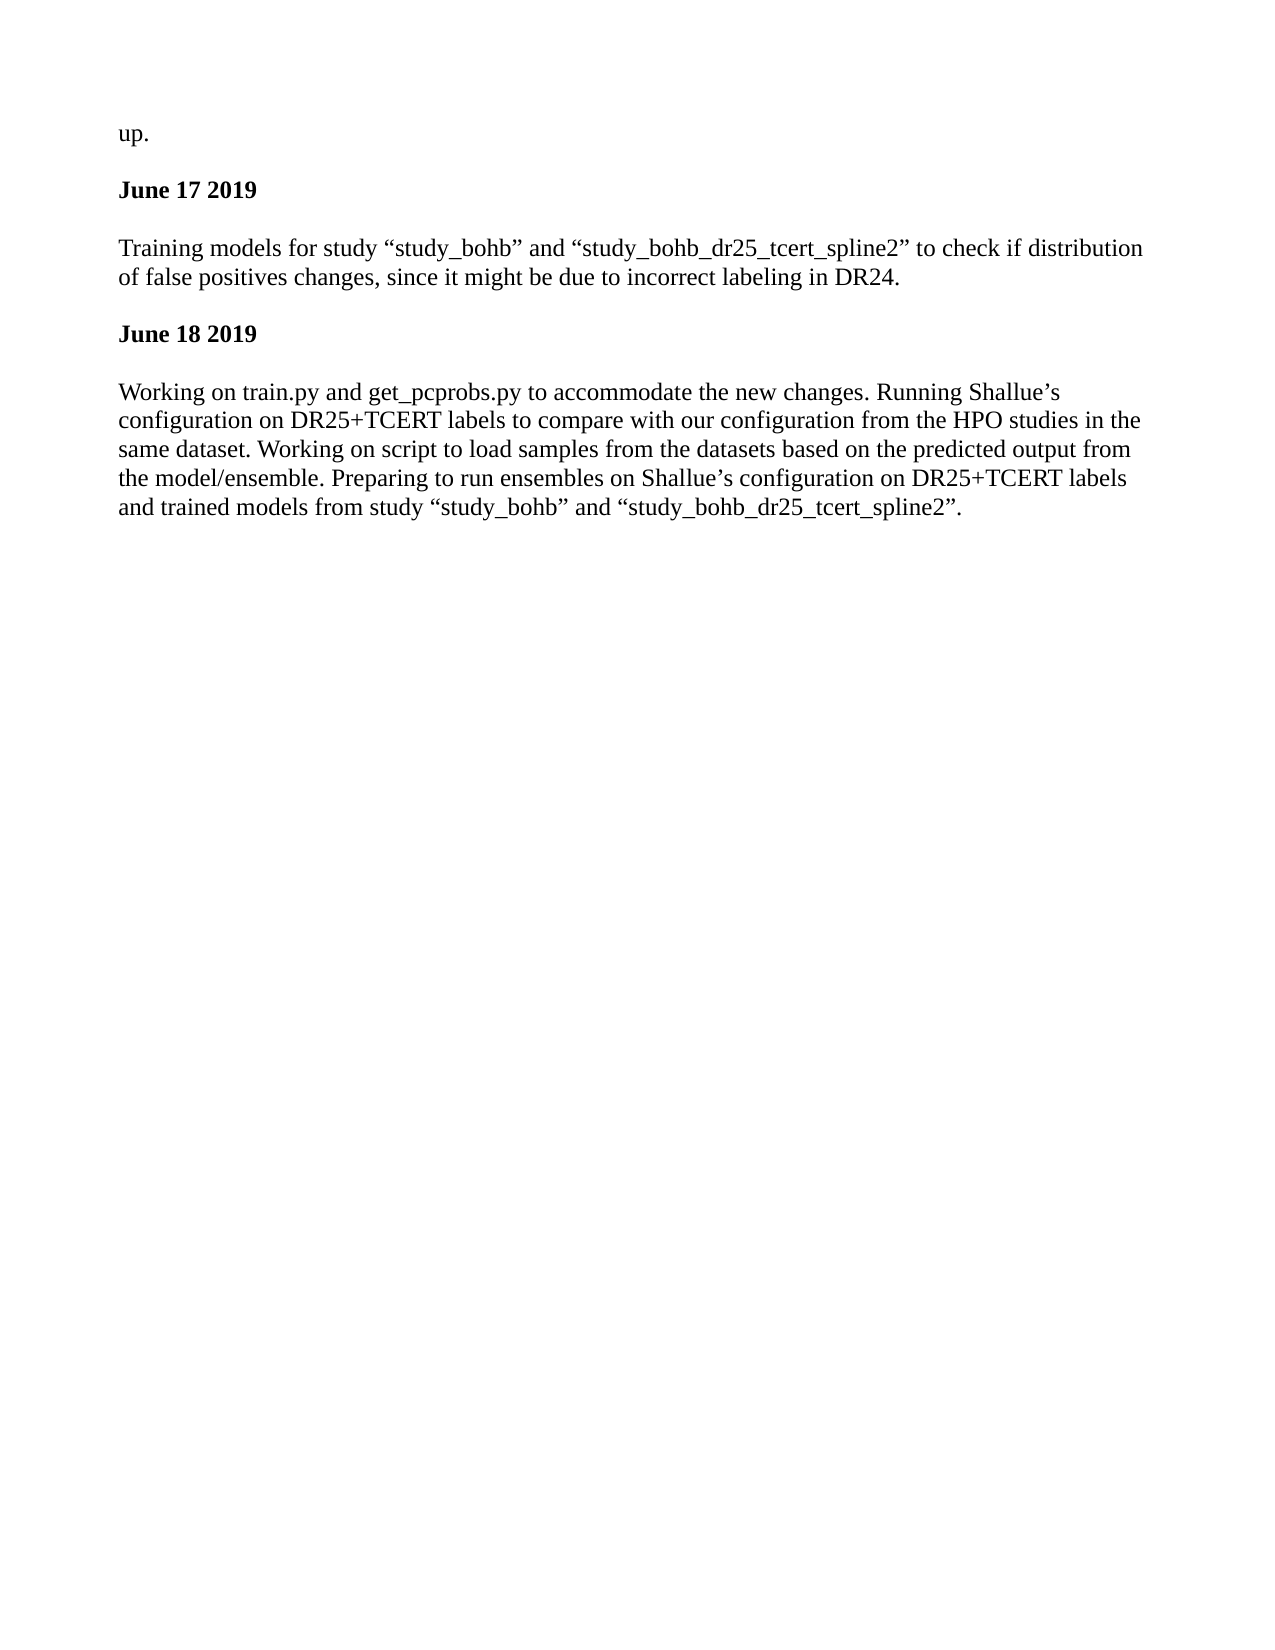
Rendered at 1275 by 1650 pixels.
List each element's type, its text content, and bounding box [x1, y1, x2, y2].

text Working on train.py and get_pcprobs.py to accommodate the new changes. Running Shallue’s configuration on DR25+TCERT labels to compare with our configuration from the HPO studies in the same dataset. Working on script to load samples from the datasets based on the predicted output from the model/ensemble. Preparing to run ensembles on Shallue’s configuration on DR25+TCERT labels and trained models from study “study_bohb” and “study_bohb_dr25_tcert_spline2”. [118, 377, 1157, 521]
text June 17 2019 [118, 176, 1157, 204]
text Training models for study “study_bohb” and “study_bohb_dr25_tcert_spline2” to check if distribution of false positives changes, since it might be due to incorrect labeling in DR24. [118, 233, 1157, 291]
text June 18 2019 [118, 319, 1157, 348]
text up. [118, 118, 1157, 147]
